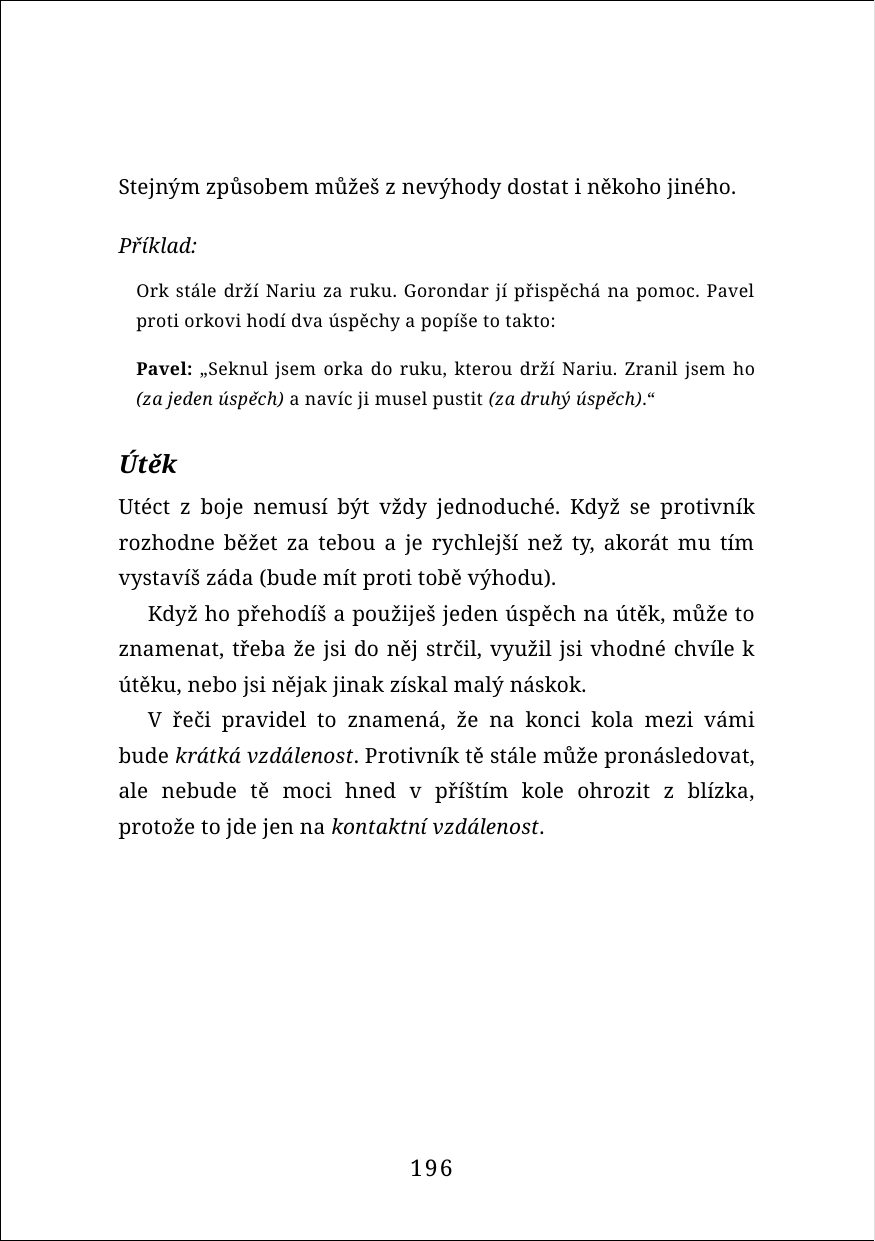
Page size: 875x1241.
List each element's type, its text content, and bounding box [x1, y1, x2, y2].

text Utéct z boje nemusí být vždy jednoduché. Když se protivník rozhodne běžet za tebou a je rychlejší než ty, akorát mu tím vystavíš záda (bude mít proti tobě výhodu). Když ho přehodíš a použiješ jeden úspěch na útěk, může to znamenat, třeba že jsi do něj strčil, využil jsi vhodné chvíle k útěku, nebo jsi nějak jinak získal malý náskok. V řeči pravidel to znamená, že na konci kola mezi vámi bude krátká vzdálenost. Protivník tě stále může pronásledovat, ale nebude tě moci hned v příštím kole ohrozit z blízka, protože to jde jen na kontaktní vzdálenost. [118, 492, 756, 840]
text Pavel: „Seknul jsem orka do ruku, kterou drží Nariu. Zranil jsem ho (za jeden úspěch) a navíc ji musel pustit (za druhý úspěch).“ [136, 356, 756, 411]
text Stejným způsobem můžeš z nevýhody dostat i někoho jiného. [118, 172, 756, 200]
text Příklad: [118, 231, 756, 259]
text Ork stále drží Nariu za ruku. Gorondar jí přispěchá na pomoc. Pavel proti orkovi hodí dva úspěchy a popíše to takto: [136, 278, 756, 333]
subtitle Útěk [118, 446, 756, 480]
